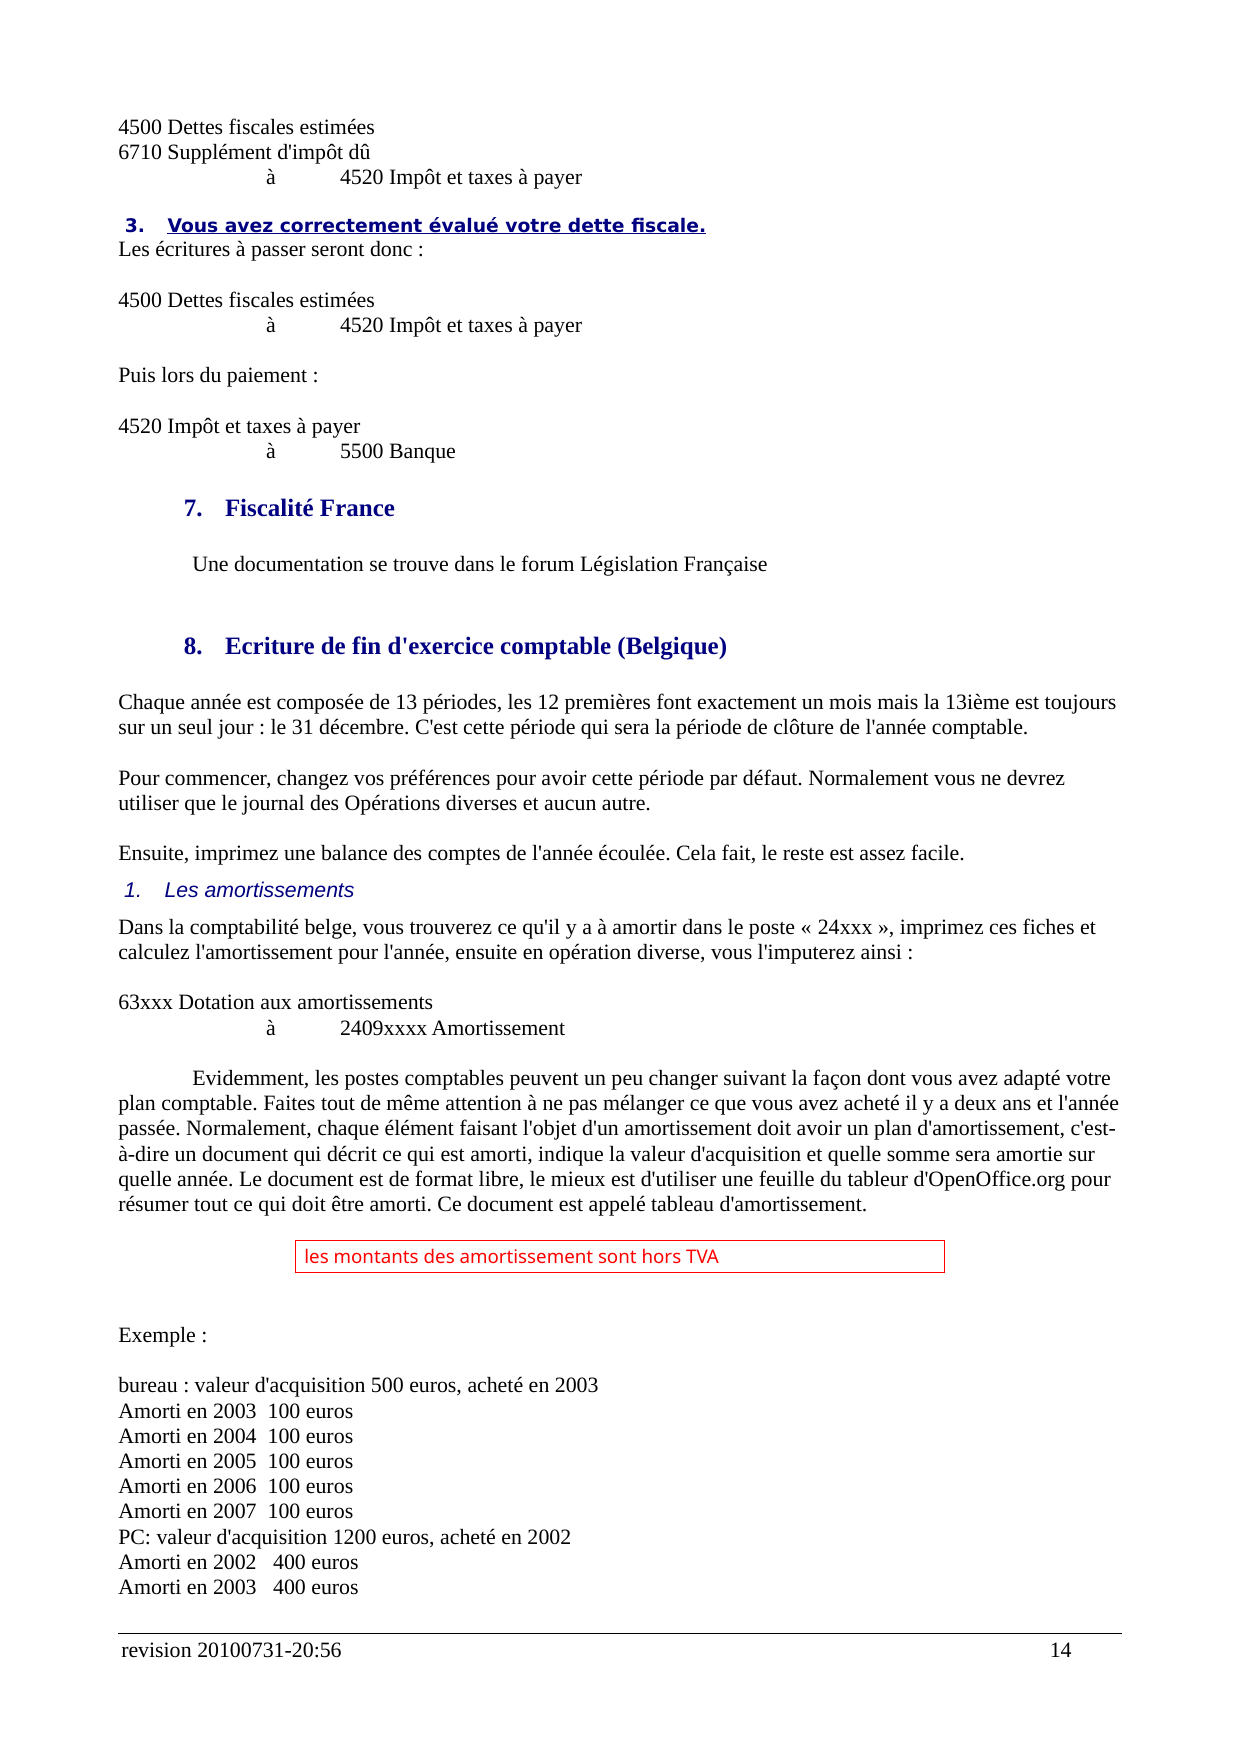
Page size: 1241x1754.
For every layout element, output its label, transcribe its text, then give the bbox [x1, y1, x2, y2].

text 4500 Dettes fiscales estimées [118, 287, 1122, 312]
text Amorti en 2003 100 euros [118, 1398, 1122, 1423]
text à 5500 Banque [118, 438, 1122, 463]
text Amorti en 2006 100 euros [118, 1473, 1122, 1498]
text Evidemment, les postes comptables peuvent un peu changer suivant la façon dont vous avez adapté votre plan comptable. Faites tout de même attention à ne pas mélanger ce que vous avez acheté il y a deux ans et l'année passée. Normalement, chaque élément faisant l'objet d'un amortissement doit avoir un plan d'amortissement, c'est-à-dire un document qui décrit ce qui est amorti, indique la valeur d'acquisition et quelle somme sera amortie sur quelle année. Le document est de format libre, le mieux est d'utiliser une feuille du tableur d'OpenOffice.org pour résumer tout ce qui doit être amorti. Ce document est appelé tableau d'amortissement. [118, 1065, 1122, 1216]
text Amorti en 2002 400 euros [118, 1549, 1122, 1574]
text Amorti en 2005 100 euros [118, 1448, 1122, 1473]
text Amorti en 2004 100 euros [118, 1423, 1122, 1448]
text à 4520 Impôt et taxes à payer [118, 164, 1122, 189]
text Chaque année est composée de 13 périodes, les 12 premières font exactement un mois mais la 13ième est toujours sur un seul jour : le 31 décembre. C'est cette période qui sera la période de clôture de l'année comptable. [118, 689, 1122, 739]
text Pour commencer, changez vos préférences pour avoir cette période par défaut. Normalement vous ne devrez utiliser que le journal des Opérations diverses et aucun autre. [118, 765, 1122, 815]
subtitle Ecriture de fin d'exercice comptable (Belgique) [177, 631, 1122, 660]
subtitle Les amortissements [118, 877, 1122, 902]
text Les écritures à passer seront donc : [118, 236, 1122, 262]
text bureau : valeur d'acquisition 500 euros, acheté en 2003 [118, 1372, 1122, 1398]
text Ensuite, imprimez une balance des comptes de l'année écoulée. Cela fait, le reste est assez facile. [118, 840, 1122, 866]
text 63xxx Dotation aux amortissements [118, 989, 1122, 1014]
subtitle Vous avez correctement évalué votre dette fiscale. [118, 214, 1122, 236]
text Exemple : [118, 1322, 1122, 1347]
subtitle Fiscalité France [177, 493, 1122, 522]
text PC: valeur d'acquisition 1200 euros, acheté en 2002 [118, 1524, 1122, 1549]
text Une documentation se trouve dans le forum Législation Française [118, 551, 1122, 576]
text à 4520 Impôt et taxes à payer [118, 312, 1122, 337]
text Puis lors du paiement : [118, 362, 1122, 388]
text Dans la comptabilité belge, vous trouverez ce qu'il y a à amortir dans le poste « 24xxx », imprimez ces fiches et calculez l'amortissement pour l'année, ensuite en opération diverse, vous l'imputerez ainsi : [118, 914, 1122, 964]
text 6710 Supplément d'impôt dû [118, 139, 1122, 164]
text 4500 Dettes fiscales estimées [118, 114, 1122, 139]
text 4520 Impôt et taxes à payer [118, 413, 1122, 438]
text les montants des amortissement sont hors TVA [296, 1241, 944, 1272]
text Amorti en 2003 400 euros [118, 1574, 1122, 1599]
text à 2409xxxx Amortissement [118, 1014, 1122, 1040]
text Amorti en 2007 100 euros [118, 1498, 1122, 1524]
